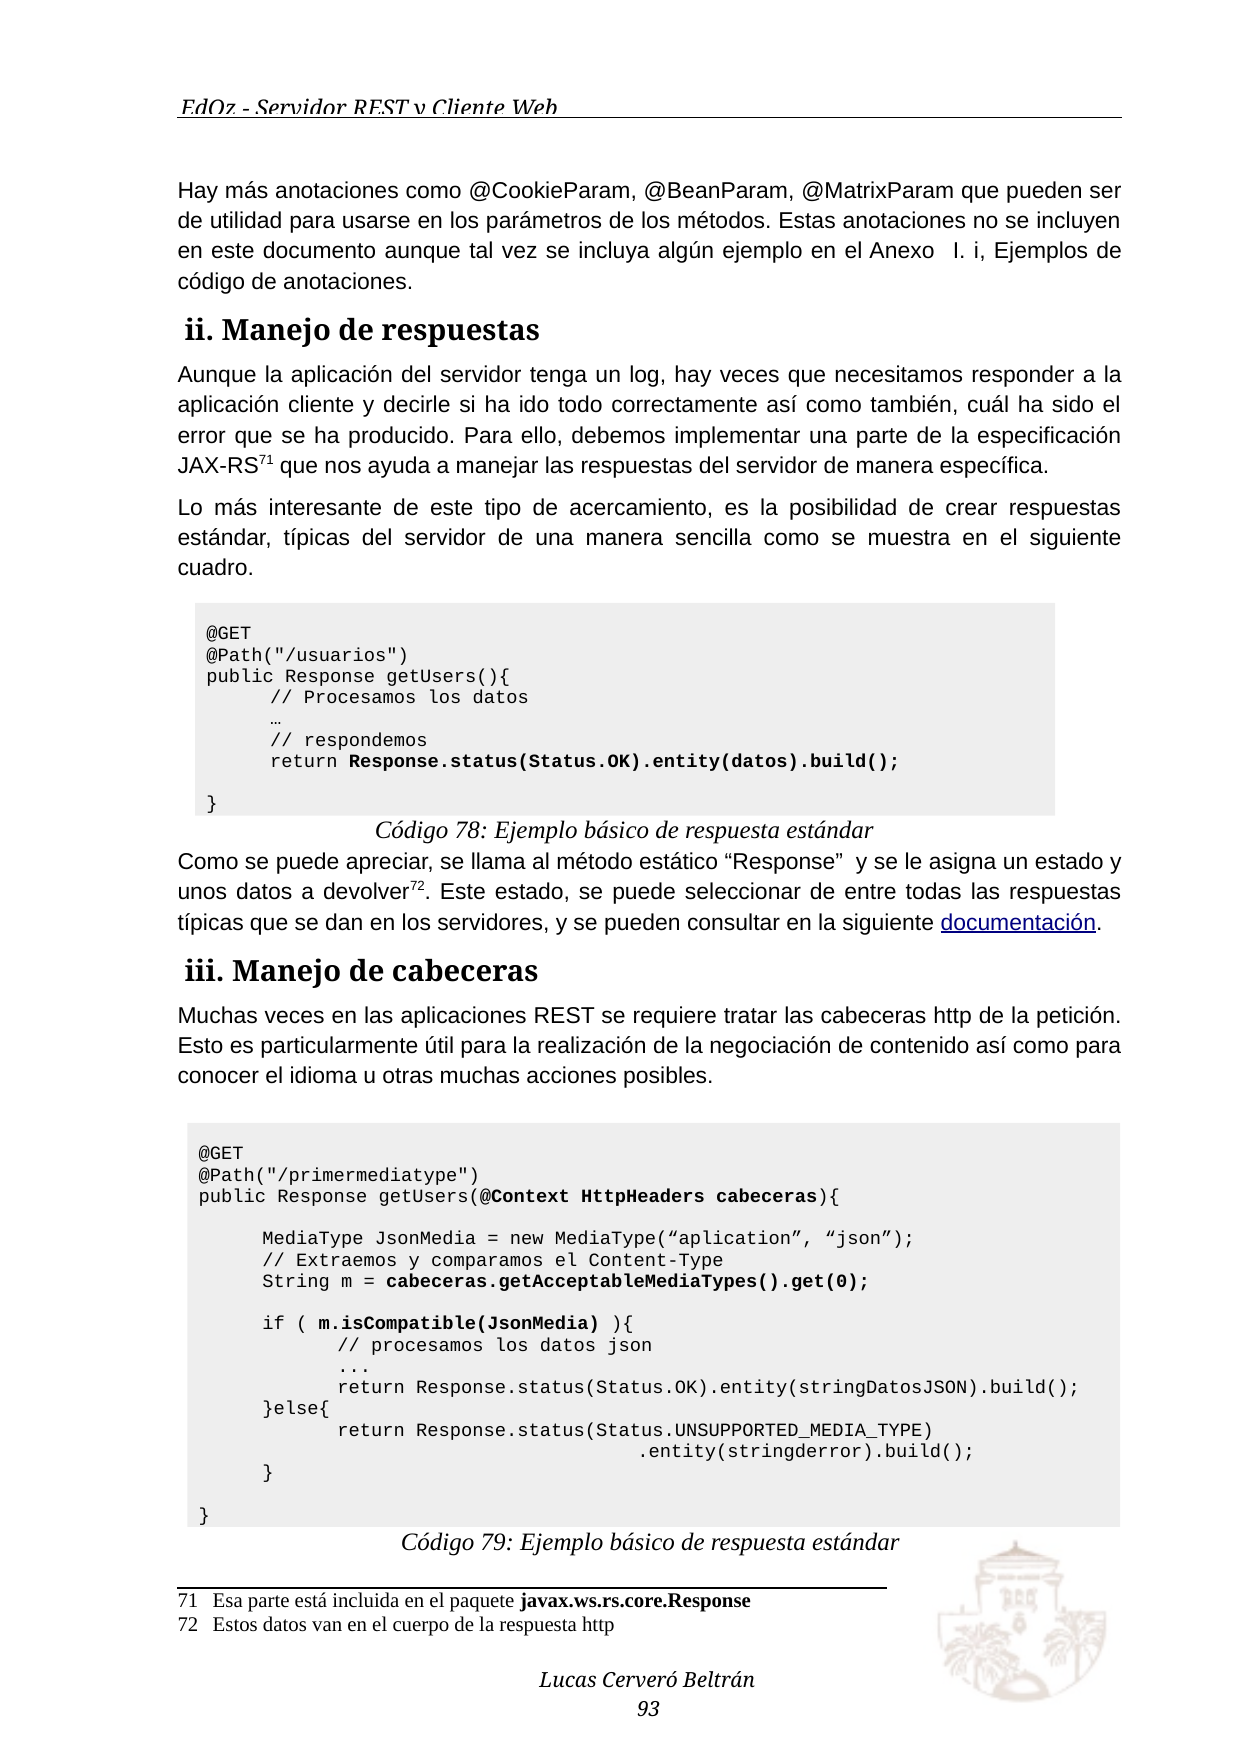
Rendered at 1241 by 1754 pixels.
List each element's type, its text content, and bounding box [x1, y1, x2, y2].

text Aunque la aplicación del servidor tenga un log, hay veces que necesitamos responder a la aplicación cliente y decirle si ha ido todo correctamente así como también, cuál ha sido el error que se ha producido. Para ello, debemos implementar una parte de la especificación JAX-RS que nos ayuda a manejar las respuestas del servidor de manera específica. [177, 361, 1122, 478]
text Estos datos van en el cuerpo de la respuesta http [177, 1612, 1122, 1636]
text Hay más anotaciones como @CookieParam, @BeanParam, @MatrixParam que pueden ser de utilidad para usarse en los parámetros de los métodos. Estas anotaciones no se incluyen en este documento aunque tal vez se incluya algún ejemplo en el Anexo I.i, Ejemplos de código de anotaciones. [177, 177, 1122, 294]
list Manejo de cabeceras [177, 950, 1122, 990]
text Código 79: Ejemplo básico de respuesta estándar [182, 1128, 1120, 1556]
text Como se puede apreciar, se llama al método estático “Response” y se le asigna un estado y unos datos a devolver. Este estado, se puede seleccionar de entre todas las respuestas típicas que se dan en los servidores, y se pueden consultar en la siguiente documentación. [177, 848, 1122, 935]
text Esa parte está incluida en el paquete javax.ws.rs.core.Response [177, 1588, 1122, 1612]
text Código 78: Ejemplo básico de respuesta estándar [189, 598, 1062, 844]
text Muchas veces en las aplicaciones REST se requiere tratar las cabeceras http de la petición. Esto es particularmente útil para la realización de la negociación de contenido así como para conocer el idioma u otras muchas acciones posibles. [177, 1002, 1122, 1089]
text Lo más interesante de este tipo de acercamiento, es la posibilidad de crear respuestas estándar, típicas del servidor de una manera sencilla como se muestra en el siguiente cuadro. [177, 494, 1122, 581]
list Manejo de respuestas [177, 310, 1122, 349]
